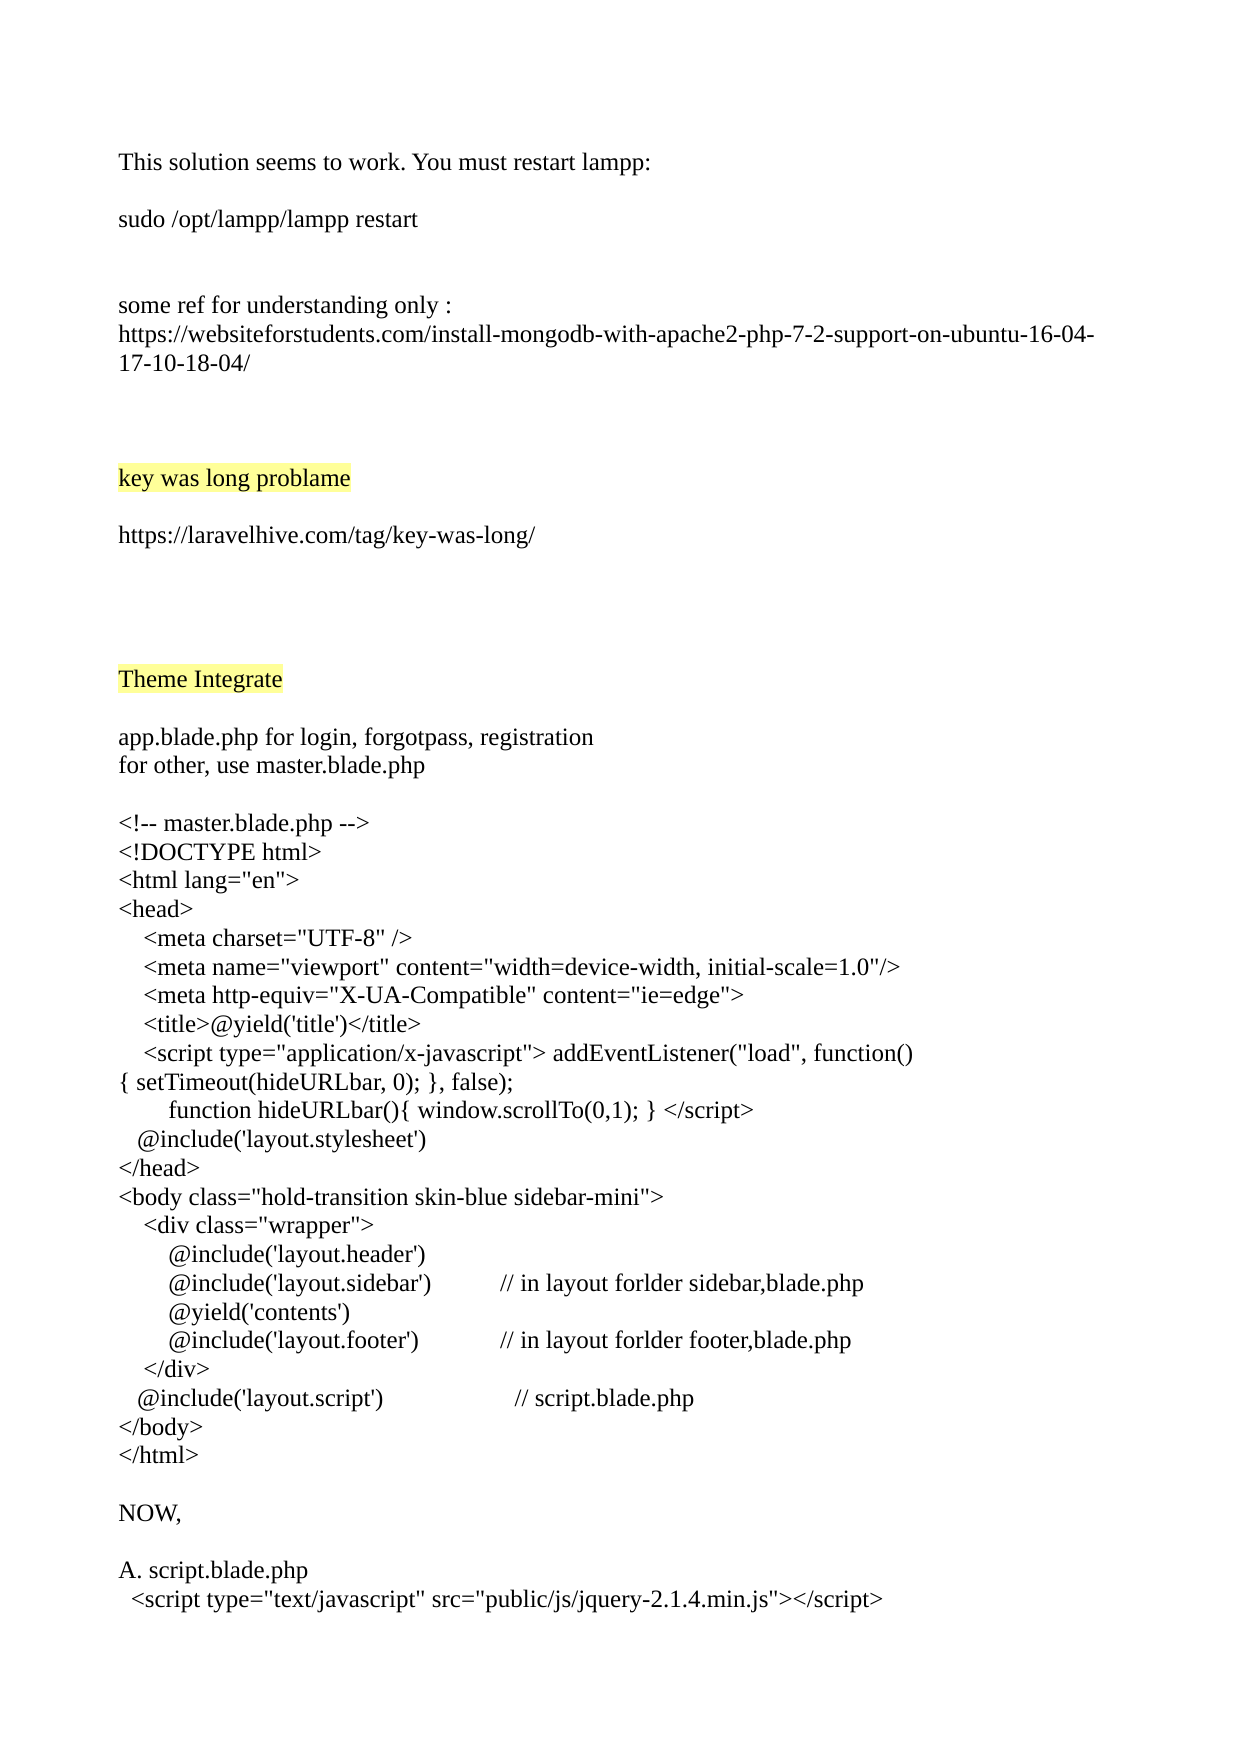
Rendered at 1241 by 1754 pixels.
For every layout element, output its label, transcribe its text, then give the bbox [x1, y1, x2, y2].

text <!DOCTYPE html> [118, 837, 1122, 866]
text <meta charset="UTF-8" /> [118, 923, 1122, 952]
text <div class="wrapper"> [118, 1211, 1122, 1239]
text </body> [118, 1412, 1122, 1441]
text <head> [118, 894, 1122, 923]
text @include('layout.stylesheet') [118, 1124, 1122, 1153]
text </html> [118, 1441, 1122, 1469]
text <meta http-equiv="X-UA-Compatible" content="ie=edge"> [118, 981, 1122, 1009]
text Theme Integrate [118, 664, 1122, 693]
text This solution seems to work. You must restart lampp: [118, 147, 1122, 176]
text @include('layout.footer') // in layout forlder footer,blade.php [118, 1326, 1122, 1354]
text some ref for understanding only : [118, 291, 1122, 319]
text https://websiteforstudents.com/install-mongodb-with-apache2-php-7-2-support-on-ubuntu-16-04-17-10-18-04/ [118, 319, 1122, 377]
text function hideURLbar(){ window.scrollTo(0,1); } </script> [118, 1096, 1122, 1124]
text </div> [118, 1354, 1122, 1383]
text A. script.blade.php [118, 1556, 1122, 1584]
text <script type="application/x-javascript"> addEventListener("load", function() { setTimeout(hideURLbar, 0); }, false); [118, 1038, 1122, 1096]
text @include('layout.script') // script.blade.php [118, 1383, 1122, 1412]
text key was long problame [118, 463, 1122, 492]
text for other, use master.blade.php [118, 751, 1122, 779]
text <html lang="en"> [118, 866, 1122, 894]
text <!-- master.blade.php --> [118, 808, 1122, 837]
text @include('layout.header') [118, 1239, 1122, 1268]
text @include('layout.sidebar') // in layout forlder sidebar,blade.php [118, 1268, 1122, 1297]
text https://laravelhive.com/tag/key-was-long/ [118, 521, 1122, 549]
text app.blade.php for login, forgotpass, registration [118, 722, 1122, 751]
text <body class="hold-transition skin-blue sidebar-mini"> [118, 1182, 1122, 1211]
text @yield('contents') [118, 1297, 1122, 1326]
text <title>@yield('title')</title> [118, 1009, 1122, 1038]
text <meta name="viewport" content="width=device-width, initial-scale=1.0"/> [118, 952, 1122, 981]
text <script type="text/javascript" src="public/js/jquery-2.1.4.min.js"></script> [118, 1584, 1122, 1613]
text sudo /opt/lampp/lampp restart [118, 204, 1122, 233]
text NOW, [118, 1498, 1122, 1527]
text </head> [118, 1153, 1122, 1182]
